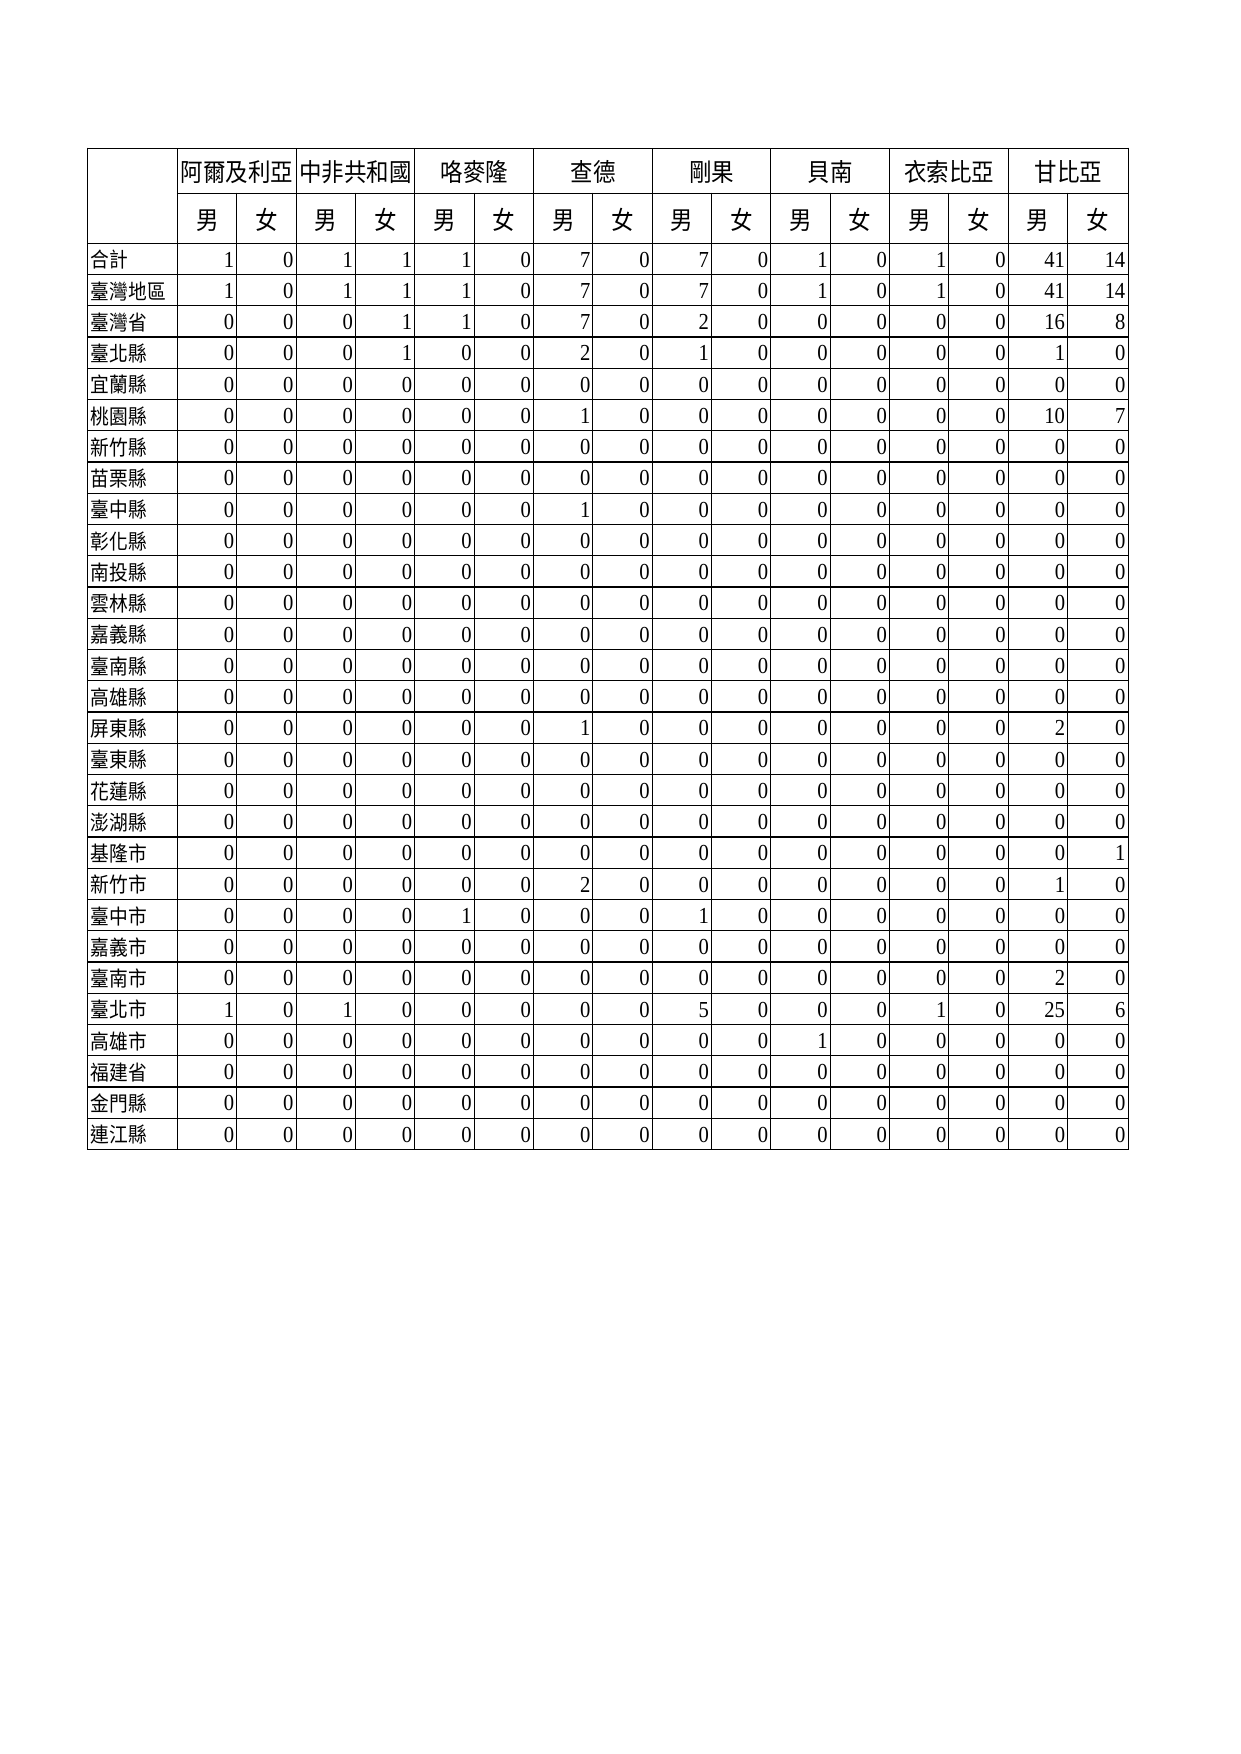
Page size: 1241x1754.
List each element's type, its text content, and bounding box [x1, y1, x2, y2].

table_cell 0 [237, 931, 296, 961]
table_cell 0 [949, 525, 1008, 555]
table_cell 男 [178, 194, 236, 243]
table_cell 0 [415, 931, 474, 961]
table_cell 0 [1009, 744, 1067, 774]
table_cell 0 [890, 588, 948, 618]
table_cell 0 [534, 806, 592, 836]
table_cell 0 [949, 619, 1008, 649]
table_cell 0 [475, 588, 533, 618]
table_cell 0 [593, 1088, 652, 1118]
table_cell 金門縣 [88, 1088, 177, 1118]
table_cell 0 [1068, 1088, 1128, 1118]
table_cell 0 [475, 1088, 533, 1118]
table_cell 0 [1068, 744, 1128, 774]
table_cell 0 [831, 338, 889, 368]
table_cell 福建省 [88, 1056, 177, 1086]
table_cell 0 [593, 869, 652, 899]
table_cell 新竹縣 [88, 431, 177, 461]
table_cell 0 [593, 369, 652, 399]
table_cell 0 [475, 431, 533, 461]
table_cell 0 [1009, 525, 1067, 555]
table_cell 高雄縣 [88, 681, 177, 711]
table_cell 臺東縣 [88, 744, 177, 774]
table_header 阿爾及利亞 [178, 149, 296, 193]
table_cell 桃園縣 [88, 400, 177, 430]
table_cell 0 [593, 838, 652, 868]
table_cell 0 [831, 400, 889, 430]
table_cell 0 [237, 1025, 296, 1055]
table_cell 41 [1009, 275, 1067, 305]
table_cell 0 [178, 681, 236, 711]
table_cell 0 [890, 431, 948, 461]
table_cell 0 [831, 713, 889, 743]
table_header 咯麥隆 [415, 149, 533, 193]
table_cell 0 [653, 869, 711, 899]
table_cell 0 [415, 1088, 474, 1118]
table_cell 0 [297, 431, 355, 461]
table_cell 0 [949, 588, 1008, 618]
table_header 甘比亞 [1009, 149, 1128, 193]
table_cell 0 [297, 838, 355, 868]
table_cell 0 [593, 931, 652, 961]
table_cell 0 [712, 556, 770, 586]
table_cell 0 [297, 400, 355, 430]
table_cell 0 [534, 1025, 592, 1055]
table_cell 0 [534, 681, 592, 711]
table_cell 41 [1009, 244, 1067, 274]
table_cell 0 [771, 931, 830, 961]
table_cell 0 [593, 400, 652, 430]
table_cell 0 [178, 400, 236, 430]
table_cell 0 [237, 494, 296, 524]
table_cell 0 [415, 806, 474, 836]
table_cell 0 [890, 306, 948, 336]
table_cell 0 [475, 244, 533, 274]
table_cell 0 [475, 619, 533, 649]
table_cell 0 [297, 588, 355, 618]
table_cell 1 [415, 275, 474, 305]
table_cell 0 [831, 931, 889, 961]
table_cell 1 [1009, 869, 1067, 899]
table_cell 0 [534, 369, 592, 399]
table_header 剛果 [653, 149, 770, 193]
table_cell 0 [356, 494, 414, 524]
table_cell 0 [178, 431, 236, 461]
table_cell 0 [356, 838, 414, 868]
table_cell 0 [712, 1088, 770, 1118]
table_cell 0 [475, 963, 533, 993]
table_cell 0 [712, 744, 770, 774]
table_cell 2 [534, 338, 592, 368]
table_cell 0 [1009, 588, 1067, 618]
table_cell 0 [297, 1119, 355, 1149]
table_cell 0 [178, 306, 236, 336]
table_cell 0 [771, 338, 830, 368]
table_cell 0 [593, 1056, 652, 1086]
table_cell 0 [771, 463, 830, 493]
table_cell 0 [653, 400, 711, 430]
table_cell 1 [356, 306, 414, 336]
table_cell 0 [1068, 556, 1128, 586]
table_cell 0 [356, 1088, 414, 1118]
table_cell 0 [356, 525, 414, 555]
table_cell 0 [712, 431, 770, 461]
table_cell 1 [534, 400, 592, 430]
table_cell 0 [475, 400, 533, 430]
table_cell 0 [178, 744, 236, 774]
table_cell 0 [534, 838, 592, 868]
table_cell 屏東縣 [88, 713, 177, 743]
table_cell 0 [949, 306, 1008, 336]
table_cell 1 [356, 275, 414, 305]
table_cell 0 [949, 1056, 1008, 1086]
table_cell 0 [949, 463, 1008, 493]
table_cell 0 [237, 463, 296, 493]
table_cell 7 [653, 244, 711, 274]
table_cell 0 [831, 838, 889, 868]
table_cell 0 [771, 650, 830, 680]
table_cell 0 [653, 525, 711, 555]
table_cell 0 [831, 650, 889, 680]
table_cell 0 [1068, 431, 1128, 461]
table_cell 男 [653, 194, 711, 243]
table_cell 0 [949, 1088, 1008, 1118]
table_cell 0 [1068, 619, 1128, 649]
table_cell 0 [356, 713, 414, 743]
table_cell 臺灣地區 [88, 275, 177, 305]
table_cell 0 [593, 994, 652, 1024]
table_cell 0 [890, 463, 948, 493]
table_cell 0 [475, 275, 533, 305]
table_cell 0 [475, 713, 533, 743]
table_cell 0 [237, 963, 296, 993]
table_cell 女 [237, 194, 296, 243]
table_cell 臺北市 [88, 994, 177, 1024]
table_cell 0 [593, 306, 652, 336]
table_cell 0 [415, 400, 474, 430]
table_cell 0 [593, 713, 652, 743]
table_cell 0 [949, 838, 1008, 868]
table_cell 0 [890, 1056, 948, 1086]
table_cell 0 [415, 369, 474, 399]
table_cell 1 [1009, 338, 1067, 368]
table_cell 女 [356, 194, 414, 243]
table_cell 0 [356, 619, 414, 649]
table_cell 女 [593, 194, 652, 243]
table_cell 0 [831, 900, 889, 930]
table_cell 0 [475, 494, 533, 524]
table_cell 0 [831, 994, 889, 1024]
table_cell 7 [534, 244, 592, 274]
table_cell 澎湖縣 [88, 806, 177, 836]
table_cell 0 [712, 306, 770, 336]
table_cell 臺南市 [88, 963, 177, 993]
table_cell 0 [297, 744, 355, 774]
table_cell 0 [890, 900, 948, 930]
table_cell 0 [890, 1025, 948, 1055]
table_cell 0 [831, 369, 889, 399]
table_cell 0 [771, 994, 830, 1024]
table_cell 0 [771, 775, 830, 805]
table_cell 0 [949, 775, 1008, 805]
table_cell 0 [415, 994, 474, 1024]
table_cell 0 [712, 244, 770, 274]
table_cell 0 [356, 369, 414, 399]
table_cell 0 [475, 338, 533, 368]
table_cell 0 [771, 556, 830, 586]
table_cell 0 [1009, 463, 1067, 493]
table_cell 0 [237, 744, 296, 774]
table_cell 0 [890, 369, 948, 399]
table_cell 0 [949, 244, 1008, 274]
table_cell 0 [415, 681, 474, 711]
table_cell 0 [771, 806, 830, 836]
table_cell 0 [712, 588, 770, 618]
table_cell 10 [1009, 400, 1067, 430]
table_cell 0 [771, 1088, 830, 1118]
table_cell 0 [178, 931, 236, 961]
table_cell 0 [653, 1119, 711, 1149]
table_cell 0 [534, 650, 592, 680]
table_cell 0 [593, 338, 652, 368]
table_cell 0 [831, 275, 889, 305]
table_cell 0 [593, 1119, 652, 1149]
table_cell 0 [831, 963, 889, 993]
table_cell 0 [831, 1119, 889, 1149]
table_cell 0 [771, 869, 830, 899]
table_cell 基隆市 [88, 838, 177, 868]
table_cell 0 [475, 681, 533, 711]
table_cell 0 [593, 463, 652, 493]
table_cell 0 [237, 338, 296, 368]
table_cell 0 [534, 1088, 592, 1118]
table_cell 花蓮縣 [88, 775, 177, 805]
table_cell 0 [712, 869, 770, 899]
table_cell 0 [831, 806, 889, 836]
table_cell 0 [1068, 494, 1128, 524]
table_cell 0 [771, 400, 830, 430]
table_cell 0 [297, 806, 355, 836]
table_cell 0 [297, 900, 355, 930]
table_cell 0 [356, 681, 414, 711]
table_cell 0 [237, 556, 296, 586]
table_cell 0 [297, 1025, 355, 1055]
table_cell 0 [712, 1119, 770, 1149]
table_cell 0 [237, 900, 296, 930]
table_header 中非共和國 [297, 149, 414, 193]
table_cell 0 [475, 1025, 533, 1055]
table_cell 0 [1068, 963, 1128, 993]
table_cell 0 [949, 963, 1008, 993]
table_cell 男 [534, 194, 592, 243]
table_cell 0 [712, 806, 770, 836]
table_cell 0 [593, 431, 652, 461]
table_cell 臺灣省 [88, 306, 177, 336]
table_cell 0 [1068, 650, 1128, 680]
table_cell 0 [890, 525, 948, 555]
table_cell 0 [712, 838, 770, 868]
table_cell 0 [356, 588, 414, 618]
table_cell 0 [178, 619, 236, 649]
table_cell 0 [534, 994, 592, 1024]
table_cell 0 [771, 588, 830, 618]
table_cell 0 [356, 556, 414, 586]
table_cell 0 [356, 1056, 414, 1086]
table_cell 0 [475, 556, 533, 586]
table_cell 0 [297, 619, 355, 649]
table_cell 0 [831, 869, 889, 899]
table_cell 0 [653, 650, 711, 680]
table_cell 0 [771, 619, 830, 649]
table_cell 0 [712, 994, 770, 1024]
table_cell 0 [237, 525, 296, 555]
table_cell 0 [831, 1056, 889, 1086]
table_cell 0 [1009, 806, 1067, 836]
table_cell 1 [356, 244, 414, 274]
table_cell 0 [237, 838, 296, 868]
table_cell 0 [237, 619, 296, 649]
table_cell 0 [1009, 900, 1067, 930]
table_cell 2 [1009, 963, 1067, 993]
table_cell 0 [356, 431, 414, 461]
table_cell 0 [890, 713, 948, 743]
table_cell 0 [1009, 1025, 1067, 1055]
table_cell 0 [1009, 650, 1067, 680]
table_cell 臺中市 [88, 900, 177, 930]
table_cell 0 [593, 525, 652, 555]
table_cell 0 [712, 713, 770, 743]
table_cell 0 [415, 463, 474, 493]
table_cell 0 [653, 838, 711, 868]
table_cell 0 [831, 1025, 889, 1055]
table_cell 0 [415, 431, 474, 461]
table_cell 14 [1068, 244, 1128, 274]
table_cell 新竹市 [88, 869, 177, 899]
table_cell 0 [178, 775, 236, 805]
table_cell 0 [949, 713, 1008, 743]
table_cell 1 [771, 275, 830, 305]
table_header 衣索比亞 [890, 149, 1008, 193]
table_cell 0 [297, 556, 355, 586]
table_cell 1 [890, 275, 948, 305]
table_cell 0 [949, 900, 1008, 930]
table_cell 0 [297, 650, 355, 680]
table_cell 0 [415, 556, 474, 586]
table_cell 1 [297, 994, 355, 1024]
table_cell 5 [653, 994, 711, 1024]
table_cell 0 [890, 931, 948, 961]
table_cell 0 [237, 1088, 296, 1118]
table_cell 0 [771, 744, 830, 774]
table_cell 0 [1009, 494, 1067, 524]
table_cell 0 [1009, 1119, 1067, 1149]
table_cell 0 [475, 838, 533, 868]
table_cell 0 [178, 1025, 236, 1055]
table_cell 0 [178, 494, 236, 524]
table_cell 1 [178, 244, 236, 274]
table_cell 0 [831, 431, 889, 461]
table_cell 0 [593, 619, 652, 649]
table_cell 男 [890, 194, 948, 243]
table_cell 彰化縣 [88, 525, 177, 555]
table_cell 0 [297, 681, 355, 711]
table_cell 0 [415, 494, 474, 524]
table_cell 1 [415, 900, 474, 930]
table_cell 雲林縣 [88, 588, 177, 618]
table_cell 2 [1009, 713, 1067, 743]
table_cell 0 [356, 650, 414, 680]
table_cell 0 [178, 806, 236, 836]
table_cell 0 [771, 494, 830, 524]
table_cell 0 [890, 838, 948, 868]
table_cell 0 [890, 744, 948, 774]
table_cell 0 [237, 1056, 296, 1086]
table_cell 1 [534, 713, 592, 743]
table_cell 0 [712, 275, 770, 305]
table_cell 1 [771, 244, 830, 274]
table_cell 0 [415, 1119, 474, 1149]
table_cell 1 [297, 275, 355, 305]
table_cell 0 [356, 931, 414, 961]
table_cell 0 [653, 1088, 711, 1118]
table_cell 7 [534, 306, 592, 336]
table_cell 0 [593, 744, 652, 774]
table_cell 0 [356, 806, 414, 836]
table_cell 0 [1068, 713, 1128, 743]
table_cell 1 [534, 494, 592, 524]
table_cell 0 [297, 463, 355, 493]
table_cell 0 [771, 838, 830, 868]
table_cell 0 [831, 775, 889, 805]
table_cell 0 [831, 556, 889, 586]
table_cell 0 [890, 681, 948, 711]
table_cell 0 [475, 994, 533, 1024]
table_cell 0 [593, 681, 652, 711]
table_cell 0 [534, 931, 592, 961]
table_cell 0 [712, 400, 770, 430]
table_cell 25 [1009, 994, 1067, 1024]
table_cell 0 [237, 369, 296, 399]
table_cell 0 [712, 1056, 770, 1086]
table_cell 0 [534, 556, 592, 586]
table_cell 0 [653, 556, 711, 586]
table_cell 0 [653, 588, 711, 618]
table_cell 0 [297, 306, 355, 336]
table_cell 0 [178, 525, 236, 555]
table_cell 0 [178, 838, 236, 868]
table_cell 0 [237, 1119, 296, 1149]
table_cell 0 [475, 869, 533, 899]
table_cell 0 [415, 869, 474, 899]
table_cell 0 [356, 400, 414, 430]
table_cell 0 [593, 1025, 652, 1055]
table_cell 0 [949, 1119, 1008, 1149]
table_cell 0 [356, 963, 414, 993]
table_cell 0 [593, 775, 652, 805]
table_cell 0 [178, 1088, 236, 1118]
table_cell 0 [771, 713, 830, 743]
table_cell 0 [415, 338, 474, 368]
table_cell 宜蘭縣 [88, 369, 177, 399]
table_cell 0 [949, 431, 1008, 461]
table_cell 0 [237, 869, 296, 899]
table_cell 0 [593, 588, 652, 618]
table_cell 0 [415, 619, 474, 649]
table_cell 合計 [88, 244, 177, 274]
table_cell 0 [415, 713, 474, 743]
table_cell 0 [237, 275, 296, 305]
table_cell 1 [1068, 838, 1128, 868]
table_cell 0 [237, 650, 296, 680]
table_cell 0 [534, 775, 592, 805]
table_cell 0 [831, 306, 889, 336]
table_cell 0 [237, 713, 296, 743]
table_cell 0 [237, 400, 296, 430]
table_cell 0 [1068, 1119, 1128, 1149]
table_cell 女 [712, 194, 770, 243]
table_cell 0 [712, 525, 770, 555]
table_cell 男 [771, 194, 830, 243]
table_cell 0 [712, 369, 770, 399]
table_cell 0 [1068, 869, 1128, 899]
table_cell 0 [1068, 1056, 1128, 1086]
table_cell 0 [653, 806, 711, 836]
table_cell 0 [1009, 556, 1067, 586]
table_cell 1 [178, 994, 236, 1024]
table_cell 0 [949, 806, 1008, 836]
table_cell 0 [949, 494, 1008, 524]
table_cell 0 [297, 713, 355, 743]
table_cell 0 [653, 744, 711, 774]
table_cell 0 [415, 1056, 474, 1086]
table_cell 0 [949, 744, 1008, 774]
table_cell 0 [890, 494, 948, 524]
table_cell 0 [1009, 369, 1067, 399]
table_cell 連江縣 [88, 1119, 177, 1149]
table_cell 0 [771, 681, 830, 711]
table_cell 0 [475, 775, 533, 805]
table_cell 0 [593, 494, 652, 524]
table_cell 0 [1068, 369, 1128, 399]
table_cell 0 [237, 806, 296, 836]
table_cell 1 [890, 244, 948, 274]
table_cell 0 [237, 681, 296, 711]
table_cell 苗栗縣 [88, 463, 177, 493]
table_cell 男 [1009, 194, 1067, 243]
table_cell 0 [831, 588, 889, 618]
table_cell 0 [237, 775, 296, 805]
table_cell 男 [297, 194, 355, 243]
table_cell 0 [415, 650, 474, 680]
table_cell 0 [949, 556, 1008, 586]
table_cell 0 [178, 869, 236, 899]
table_cell 0 [415, 1025, 474, 1055]
table_cell 0 [1068, 463, 1128, 493]
table_cell 0 [1009, 838, 1067, 868]
table_cell 0 [475, 369, 533, 399]
table_cell 7 [653, 275, 711, 305]
table_cell 0 [297, 1088, 355, 1118]
table_cell 0 [178, 713, 236, 743]
table_cell 0 [771, 431, 830, 461]
table_cell 0 [593, 806, 652, 836]
table_cell 7 [1068, 400, 1128, 430]
table_cell 嘉義縣 [88, 619, 177, 649]
table_cell 0 [1009, 1056, 1067, 1086]
table_cell 0 [415, 963, 474, 993]
table_cell 0 [831, 681, 889, 711]
table_cell 0 [178, 1056, 236, 1086]
table_cell 0 [534, 900, 592, 930]
table_cell 0 [297, 338, 355, 368]
table_cell 0 [949, 369, 1008, 399]
table_cell 0 [534, 431, 592, 461]
table_cell 0 [297, 775, 355, 805]
table_cell 0 [356, 994, 414, 1024]
table_cell 0 [712, 900, 770, 930]
table_cell 1 [356, 338, 414, 368]
table_cell 0 [534, 1119, 592, 1149]
table_cell 0 [1009, 619, 1067, 649]
table_cell 0 [1009, 431, 1067, 461]
table_cell 南投縣 [88, 556, 177, 586]
table_cell 1 [415, 306, 474, 336]
table_cell 8 [1068, 306, 1128, 336]
table_cell 0 [178, 900, 236, 930]
table_cell 0 [890, 650, 948, 680]
table_cell 0 [890, 338, 948, 368]
table_cell 嘉義市 [88, 931, 177, 961]
table_cell 0 [237, 431, 296, 461]
table_cell 臺南縣 [88, 650, 177, 680]
table_cell 0 [949, 869, 1008, 899]
table_cell 0 [890, 619, 948, 649]
table_cell 0 [534, 744, 592, 774]
table_cell 0 [712, 1025, 770, 1055]
table_cell 0 [356, 775, 414, 805]
table_cell 0 [475, 900, 533, 930]
table_cell 0 [593, 244, 652, 274]
table_cell 0 [890, 1088, 948, 1118]
table_cell 0 [949, 1025, 1008, 1055]
table_cell 高雄市 [88, 1025, 177, 1055]
table_cell 0 [178, 369, 236, 399]
table_cell 女 [831, 194, 889, 243]
table_cell 7 [534, 275, 592, 305]
table_cell 0 [949, 400, 1008, 430]
table_cell 0 [178, 556, 236, 586]
table_cell 0 [949, 338, 1008, 368]
table_cell 0 [653, 1025, 711, 1055]
table_cell 0 [1068, 806, 1128, 836]
table_cell 0 [653, 1056, 711, 1086]
table_cell 0 [356, 900, 414, 930]
table_cell 0 [890, 775, 948, 805]
table_cell 0 [178, 650, 236, 680]
table_cell 0 [1068, 525, 1128, 555]
table_cell 男 [415, 194, 474, 243]
table_cell 0 [297, 494, 355, 524]
table_cell 0 [653, 713, 711, 743]
table_cell 0 [831, 525, 889, 555]
table_cell 0 [475, 525, 533, 555]
table_cell 0 [771, 900, 830, 930]
table_cell 0 [653, 963, 711, 993]
table_cell 0 [712, 681, 770, 711]
table_cell 1 [653, 338, 711, 368]
table_cell 0 [712, 963, 770, 993]
table_cell 0 [712, 494, 770, 524]
table_cell 2 [653, 306, 711, 336]
table_cell 0 [178, 588, 236, 618]
table_cell 0 [771, 963, 830, 993]
table_cell 1 [178, 275, 236, 305]
table_cell 0 [712, 338, 770, 368]
table_cell 0 [712, 650, 770, 680]
table_cell 0 [237, 588, 296, 618]
table_cell 0 [593, 275, 652, 305]
table_cell 0 [356, 463, 414, 493]
table_cell 0 [949, 681, 1008, 711]
table_cell 0 [771, 1056, 830, 1086]
table_cell 0 [712, 619, 770, 649]
table_cell 0 [771, 369, 830, 399]
table_cell 0 [593, 963, 652, 993]
table_cell 女 [475, 194, 533, 243]
table_header 貝南 [771, 149, 889, 193]
table_cell 0 [178, 1119, 236, 1149]
table_cell 0 [415, 838, 474, 868]
table_cell 0 [831, 463, 889, 493]
table_cell 0 [1068, 588, 1128, 618]
table_cell 0 [712, 463, 770, 493]
table_cell 0 [1068, 775, 1128, 805]
table_cell 0 [297, 369, 355, 399]
table_cell 0 [831, 244, 889, 274]
table_cell 0 [475, 463, 533, 493]
table_cell 0 [890, 556, 948, 586]
table_cell 0 [415, 775, 474, 805]
table_cell 0 [534, 463, 592, 493]
table_cell 0 [653, 463, 711, 493]
table_cell 0 [297, 963, 355, 993]
table_cell 0 [949, 275, 1008, 305]
table_cell 1 [771, 1025, 830, 1055]
table_cell 0 [475, 806, 533, 836]
table_cell 14 [1068, 275, 1128, 305]
table_cell 0 [593, 900, 652, 930]
table_cell 16 [1009, 306, 1067, 336]
table_cell 0 [356, 744, 414, 774]
table_cell 0 [475, 931, 533, 961]
table_cell 0 [534, 525, 592, 555]
table_cell 0 [178, 963, 236, 993]
table_cell 0 [534, 1056, 592, 1086]
table_cell 1 [890, 994, 948, 1024]
table_cell 0 [653, 681, 711, 711]
table_cell 0 [653, 931, 711, 961]
table_cell 0 [297, 525, 355, 555]
table_cell 0 [890, 400, 948, 430]
table_cell 0 [712, 931, 770, 961]
table_cell 0 [1068, 1025, 1128, 1055]
table_cell 0 [356, 1025, 414, 1055]
table_header 查德 [534, 149, 652, 193]
table_cell 0 [890, 869, 948, 899]
table_cell 女 [1068, 194, 1128, 243]
table_cell 0 [653, 369, 711, 399]
table_cell 0 [356, 869, 414, 899]
table_cell 0 [1068, 681, 1128, 711]
table_cell 0 [534, 588, 592, 618]
table_cell 1 [297, 244, 355, 274]
table_cell 0 [593, 556, 652, 586]
table_cell 0 [949, 650, 1008, 680]
table_cell 0 [178, 338, 236, 368]
table_cell 0 [1009, 681, 1067, 711]
table_cell 0 [831, 619, 889, 649]
table_cell 0 [534, 963, 592, 993]
table_cell 1 [653, 900, 711, 930]
table_cell 0 [415, 525, 474, 555]
table_cell 0 [237, 244, 296, 274]
table_cell 女 [949, 194, 1008, 243]
table_cell 0 [415, 588, 474, 618]
table_cell 0 [475, 650, 533, 680]
table_cell 0 [831, 1088, 889, 1118]
table_cell 0 [475, 1056, 533, 1086]
table_cell 0 [653, 494, 711, 524]
table_cell 0 [831, 744, 889, 774]
table_cell 0 [712, 775, 770, 805]
table_cell 0 [1068, 900, 1128, 930]
table_cell 0 [297, 869, 355, 899]
table_cell 0 [890, 806, 948, 836]
table_cell 0 [1009, 1088, 1067, 1118]
table_cell 0 [1009, 931, 1067, 961]
table_cell 1 [415, 244, 474, 274]
table_cell 0 [297, 1056, 355, 1086]
table_cell 0 [356, 1119, 414, 1149]
table_cell 0 [475, 306, 533, 336]
table_cell 0 [1068, 338, 1128, 368]
table_cell 0 [415, 744, 474, 774]
table_cell 0 [475, 1119, 533, 1149]
table_cell 6 [1068, 994, 1128, 1024]
table_cell 臺中縣 [88, 494, 177, 524]
table_cell 0 [890, 1119, 948, 1149]
table_cell 0 [178, 463, 236, 493]
table_cell 0 [653, 775, 711, 805]
table_cell 臺北縣 [88, 338, 177, 368]
table_cell 0 [593, 650, 652, 680]
table_cell 0 [771, 1119, 830, 1149]
table_header [88, 149, 177, 243]
table_cell 0 [653, 619, 711, 649]
table_cell 0 [831, 494, 889, 524]
table_cell 0 [949, 931, 1008, 961]
table_cell 0 [297, 931, 355, 961]
table_cell 0 [890, 963, 948, 993]
table_cell 0 [534, 619, 592, 649]
table_cell 0 [1068, 931, 1128, 961]
table_cell 0 [237, 994, 296, 1024]
table_cell 2 [534, 869, 592, 899]
table_cell 0 [771, 306, 830, 336]
table_cell 0 [475, 744, 533, 774]
table_cell 0 [1009, 775, 1067, 805]
table_cell 0 [771, 525, 830, 555]
table_cell 0 [237, 306, 296, 336]
table_cell 0 [653, 431, 711, 461]
table_cell 0 [949, 994, 1008, 1024]
